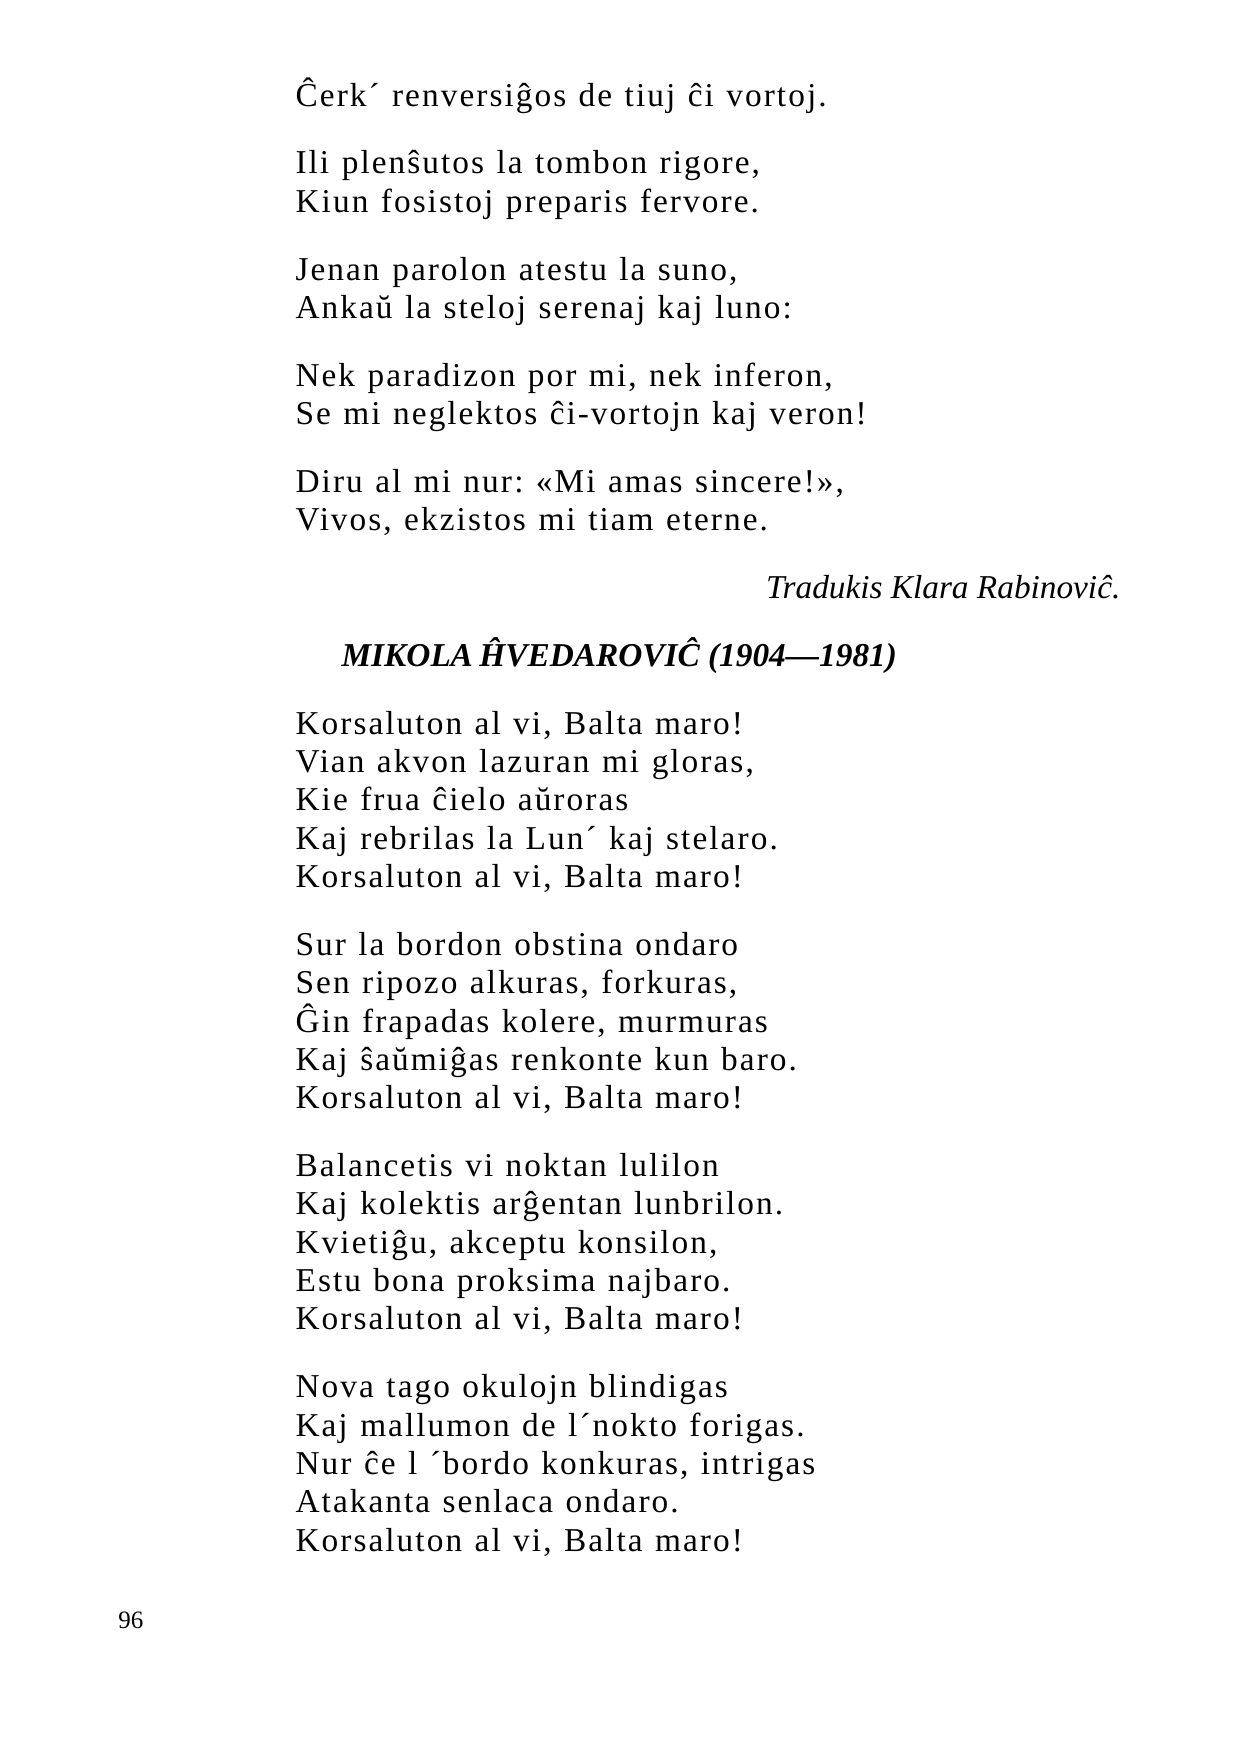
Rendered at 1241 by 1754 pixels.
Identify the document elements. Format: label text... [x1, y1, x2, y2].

text Ili plenŝutos la tombon rigore, [118, 143, 1123, 181]
text Kaj mallumon de l´nokto forigas. [118, 1405, 1123, 1443]
text MIKOLA ĤVEDAROVIĈ (1904—1981) [118, 635, 1123, 673]
text Korsaluton al vi, Balta maro! [118, 1077, 1123, 1116]
text Kie frua ĉielo aŭroras [118, 780, 1123, 818]
text Vian akvon lazuran mi gloras, [118, 741, 1123, 780]
text Korsaluton al vi, Balta maro! [118, 1520, 1123, 1558]
text Korsaluton al vi, Balta maro! [118, 703, 1123, 741]
text Atakanta senlaca ondaro. [118, 1481, 1123, 1520]
text Kaj rebrilas la Lun´ kaj stelaro. [118, 818, 1123, 856]
text Nek paradizon por mi, nek inferon, [118, 355, 1123, 393]
text Estu bona proksima najbaro. [118, 1260, 1123, 1299]
text Balancetis vi noktan lulilon [118, 1145, 1123, 1184]
text Ankaŭ la steloj serenaj kaj luno: [118, 287, 1123, 326]
text Tradukis Klara Rabinoviĉ. [118, 567, 1123, 606]
text Vivos, ekzistos mi tiam eterne. [118, 499, 1123, 538]
text Sen ripozo alkuras, forkuras, [118, 962, 1123, 1001]
text Kiun fosistoj preparis fervore. [118, 181, 1123, 219]
text Kaj kolektis arĝentan lunbrilon. [118, 1184, 1123, 1222]
text Kvietiĝu, akceptu konsilon, [118, 1222, 1123, 1260]
text Korsaluton al vi, Balta maro! [118, 856, 1123, 895]
text Diru al mi nur: «Mi amas sincere!», [118, 461, 1123, 499]
text Jenan parolon atestu la suno, [118, 249, 1123, 287]
text Korsaluton al vi, Balta maro! [118, 1299, 1123, 1337]
text Nova tago okulojn blindigas [118, 1366, 1123, 1405]
text Se mi neglektos ĉi-vortojn kaj veron! [118, 393, 1123, 432]
text Nur ĉe l ´bordo konkuras, intrigas [118, 1443, 1123, 1481]
text Kaj ŝaŭmiĝas renkonte kun baro. [118, 1039, 1123, 1077]
text Ĝin frapadas kolere, murmuras [118, 1001, 1123, 1039]
text Ĉerk´ renversiĝos de tiuj ĉi vortoj. [118, 75, 1123, 113]
text Sur la bordon obstina ondaro [118, 924, 1123, 962]
